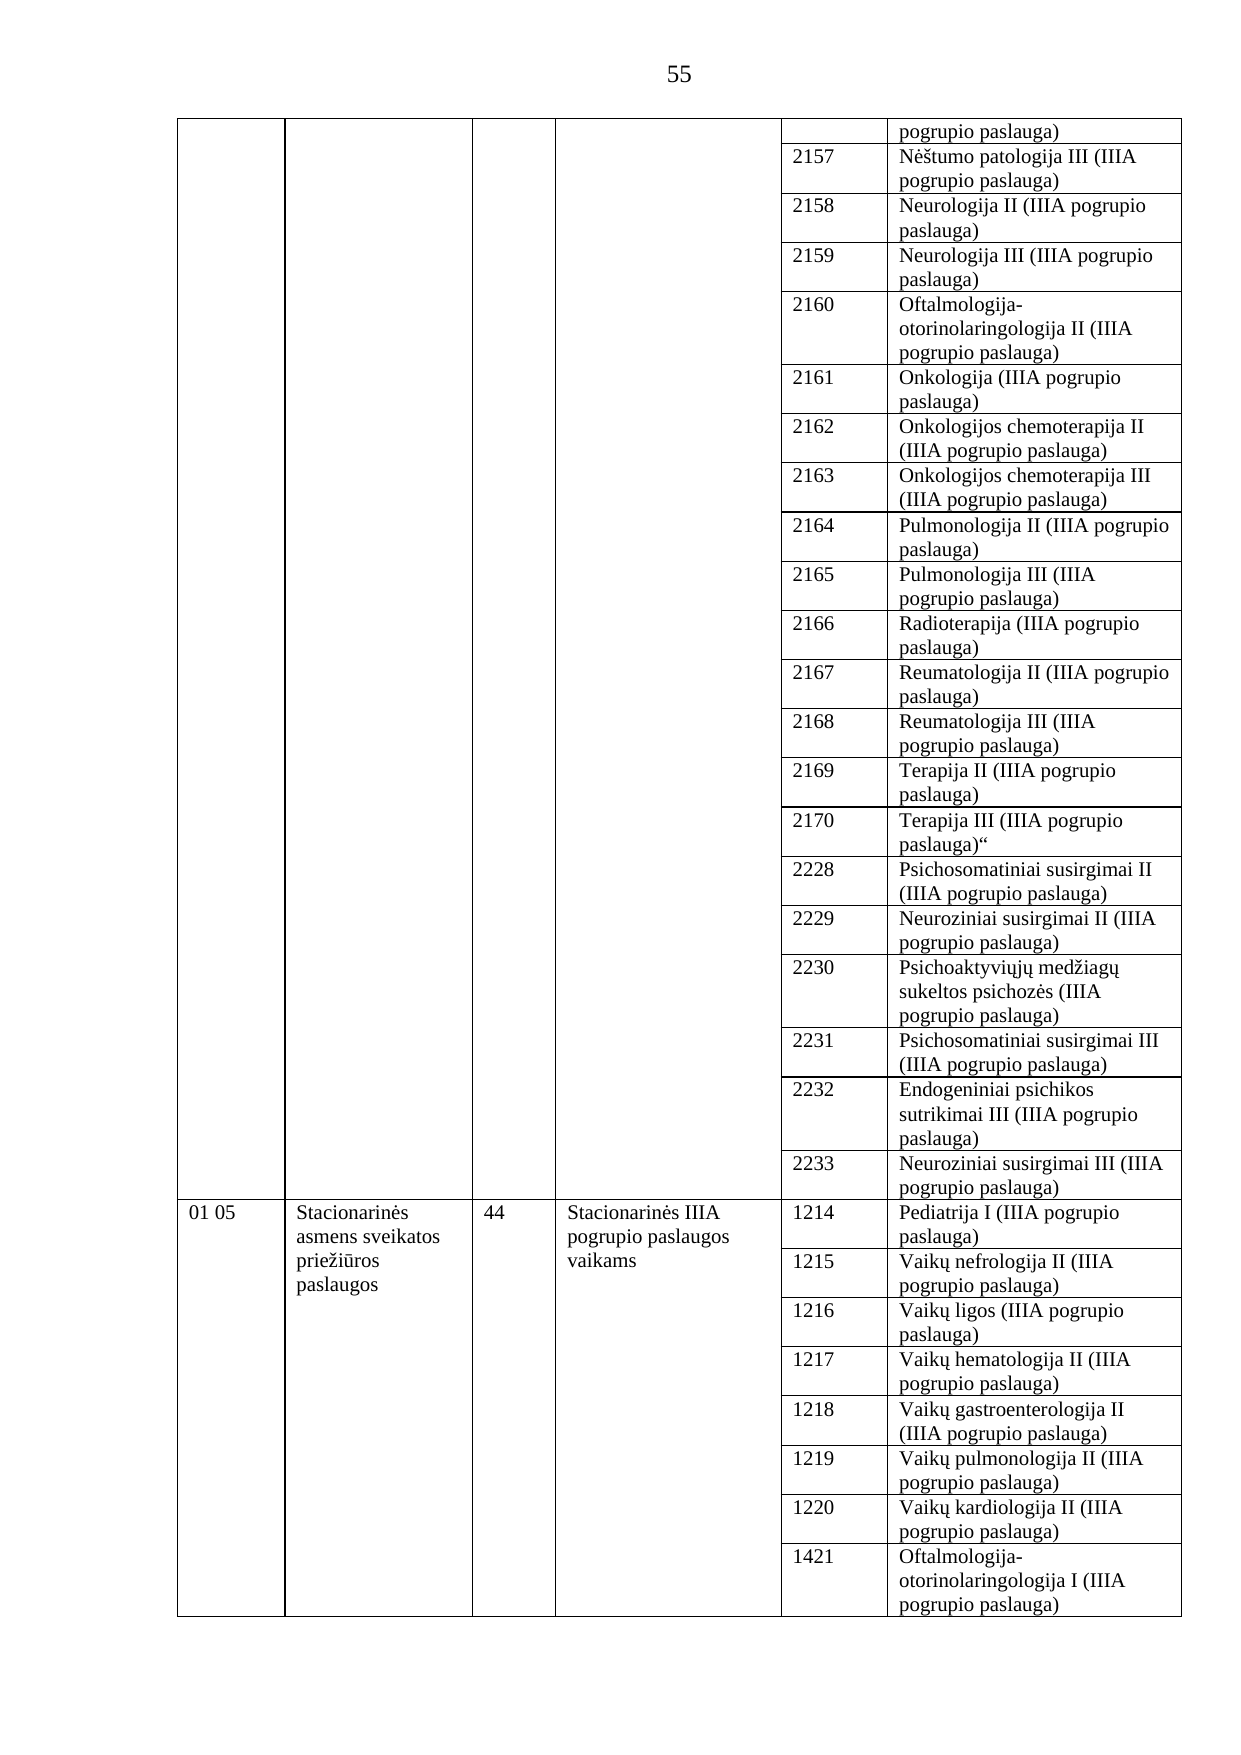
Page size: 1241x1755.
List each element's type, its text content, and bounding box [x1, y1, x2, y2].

table_cell 1216 [782, 1298, 887, 1346]
table_cell 2231 [782, 1028, 887, 1076]
table_cell 2165 [782, 562, 887, 610]
table_cell 2162 [782, 414, 887, 462]
table_cell Reumatologija III (IIIA pogrupio paslauga) [888, 709, 1181, 757]
table_cell pogrupio paslauga) [888, 119, 1181, 143]
table_cell 2228 [782, 857, 887, 905]
table_cell Nėštumo patologija III (IIIA pogrupio paslauga) [888, 144, 1181, 192]
table_cell 1218 [782, 1396, 887, 1444]
table_cell Oftalmologija-otorinolaringologija II (IIIA pogrupio paslauga) [888, 292, 1181, 364]
table_cell 2230 [782, 955, 887, 1027]
table_cell 1214 [782, 1200, 887, 1248]
table_cell 2170 [782, 808, 887, 856]
table_cell Stacionarinės asmens sveikatos priežiūros paslaugos [286, 1200, 472, 1616]
table_cell Vaikų pulmonologija II (IIIA pogrupio paslauga) [888, 1446, 1181, 1494]
table_cell Neuroziniai susirgimai II (IIIA pogrupio paslauga) [888, 906, 1181, 954]
table_cell [178, 119, 284, 1199]
table_cell [782, 119, 887, 143]
table_cell 2168 [782, 709, 887, 757]
table_cell 2169 [782, 758, 887, 806]
table_cell 1215 [782, 1249, 887, 1297]
table_cell 2164 [782, 513, 887, 561]
table_cell 2161 [782, 365, 887, 413]
table_cell [473, 119, 555, 1199]
table_cell 1219 [782, 1446, 887, 1494]
table_cell Psichoaktyviųjų medžiagų sukeltos psichozės (IIIA pogrupio paslauga) [888, 955, 1181, 1027]
table_cell Vaikų hematologija II (IIIA pogrupio paslauga) [888, 1347, 1181, 1395]
table_cell 2233 [782, 1151, 887, 1199]
table_cell Onkologijos chemoterapija II (IIIA pogrupio paslauga) [888, 414, 1181, 462]
table_cell 2232 [782, 1078, 887, 1149]
table_cell Psichosomatiniai susirgimai III (IIIA pogrupio paslauga) [888, 1028, 1181, 1076]
table_cell 2157 [782, 144, 887, 192]
table_cell [286, 119, 472, 1199]
table_cell Onkologija (IIIA pogrupio paslauga) [888, 365, 1181, 413]
table_cell Neuroziniai susirgimai III (IIIA pogrupio paslauga) [888, 1151, 1181, 1199]
table_cell Neurologija III (IIIA pogrupio paslauga) [888, 243, 1181, 291]
table_cell 2158 [782, 194, 887, 242]
table_cell Stacionarinės IIIA pogrupio paslaugos vaikams [556, 1200, 781, 1616]
table_cell Pulmonologija III (IIIA pogrupio paslauga) [888, 562, 1181, 610]
table_cell Onkologijos chemoterapija III (IIIA pogrupio paslauga) [888, 463, 1181, 511]
table_cell 01 05 [178, 1200, 284, 1616]
table_cell 1217 [782, 1347, 887, 1395]
table_cell 2159 [782, 243, 887, 291]
table_cell Reumatologija II (IIIA pogrupio paslauga) [888, 660, 1181, 708]
table_cell Neurologija II (IIIA pogrupio paslauga) [888, 194, 1181, 242]
table_cell 44 [473, 1200, 555, 1616]
table_cell Endogeniniai psichikos sutrikimai III (IIIA pogrupio paslauga) [888, 1078, 1181, 1149]
table_cell Pulmonologija II (IIIA pogrupio paslauga) [888, 513, 1181, 561]
table_cell Radioterapija (IIIA pogrupio paslauga) [888, 611, 1181, 659]
table_cell Terapija II (IIIA pogrupio paslauga) [888, 758, 1181, 806]
table_cell Vaikų ligos (IIIA pogrupio paslauga) [888, 1298, 1181, 1346]
table_cell 2229 [782, 906, 887, 954]
table_cell 1220 [782, 1495, 887, 1543]
table_cell Pediatrija I (IIIA pogrupio paslauga) [888, 1200, 1181, 1248]
table_cell Vaikų kardiologija II (IIIA pogrupio paslauga) [888, 1495, 1181, 1543]
table_cell 2163 [782, 463, 887, 511]
table_cell 2160 [782, 292, 887, 364]
table_cell 2167 [782, 660, 887, 708]
table_cell [556, 119, 781, 1199]
table_cell Vaikų nefrologija II (IIIA pogrupio paslauga) [888, 1249, 1181, 1297]
table_cell 2166 [782, 611, 887, 659]
table_cell Terapija III (IIIA pogrupio paslauga)“ [888, 808, 1181, 856]
table_cell 1421 [782, 1544, 887, 1616]
table_cell Psichosomatiniai susirgimai II (IIIA pogrupio paslauga) [888, 857, 1181, 905]
table_cell Oftalmologija-otorinolaringologija I (IIIA pogrupio paslauga) [888, 1544, 1181, 1616]
table_cell Vaikų gastroenterologija II (IIIA pogrupio paslauga) [888, 1396, 1181, 1444]
